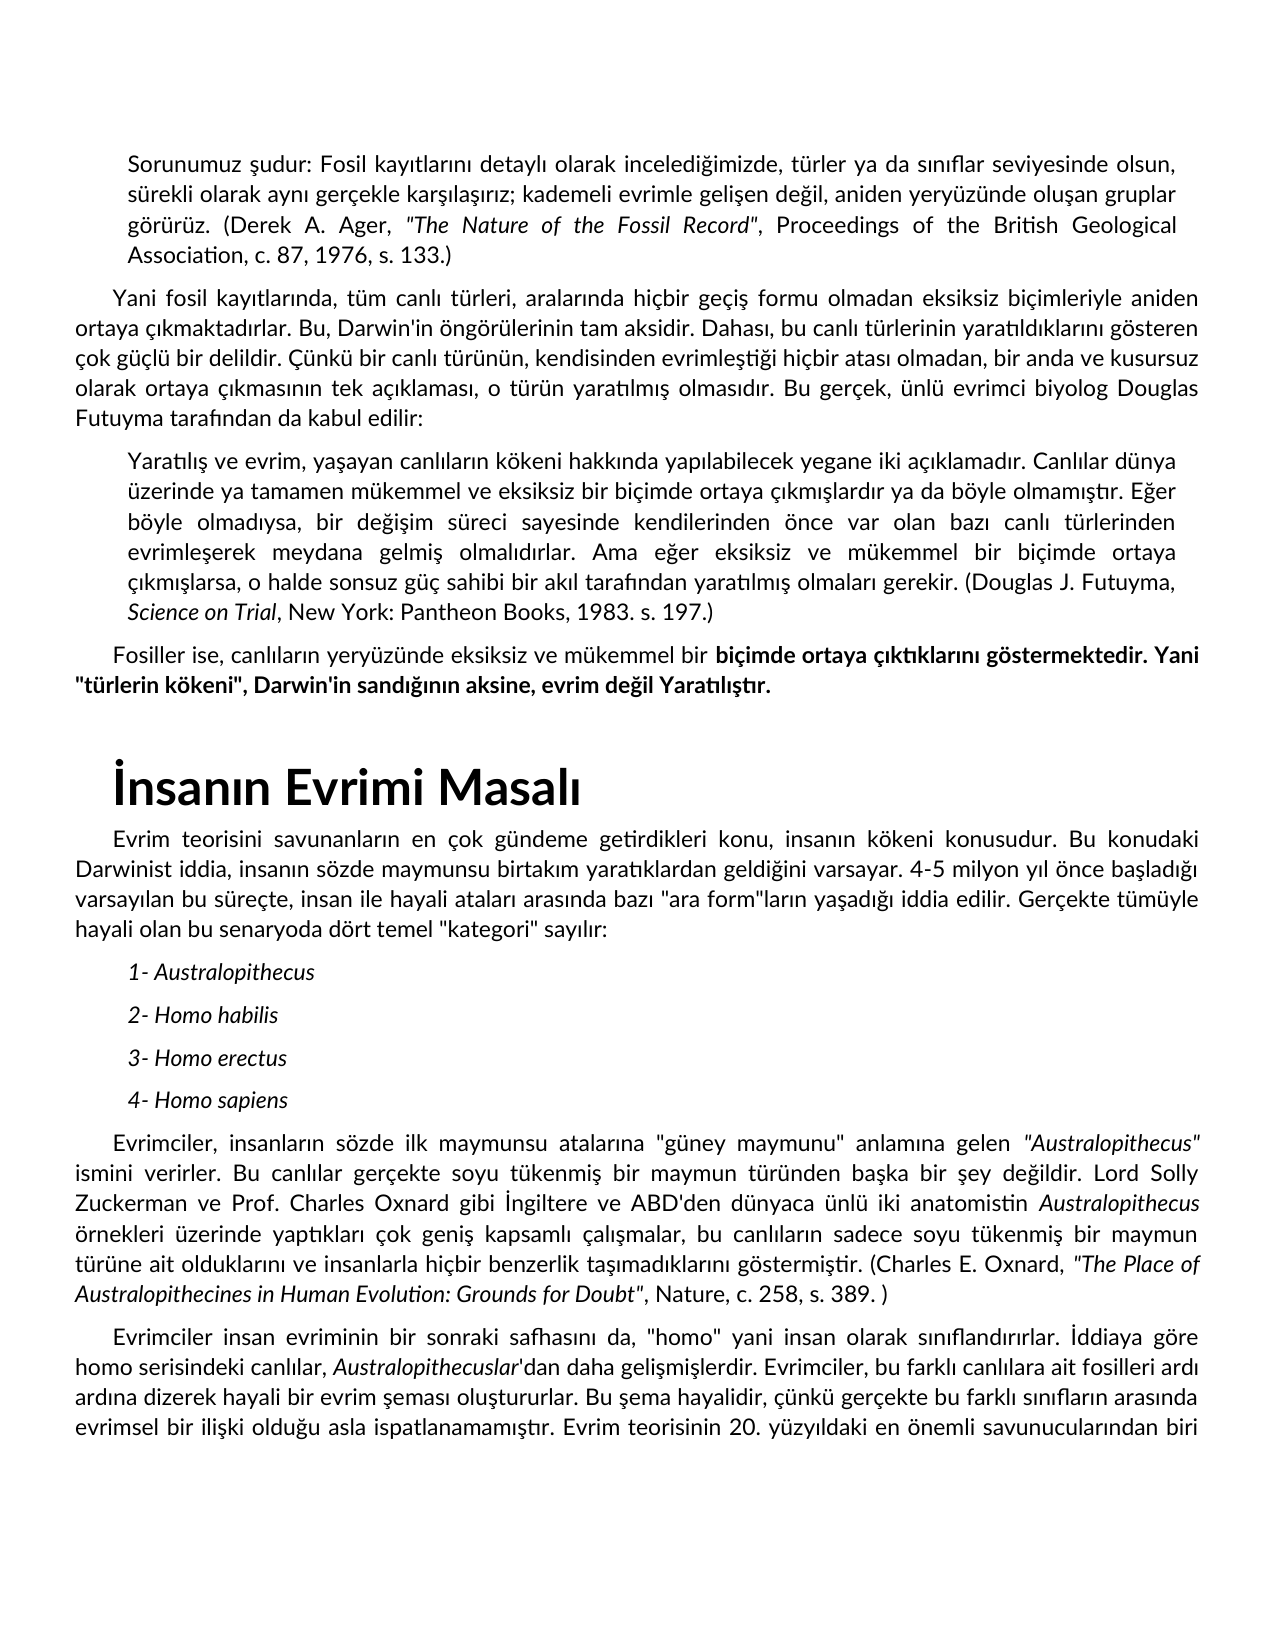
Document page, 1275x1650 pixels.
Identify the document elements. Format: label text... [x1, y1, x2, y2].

text Evrimciler insan evriminin bir sonraki safhasını da, "homo" yani insan olarak sınıflandırırlar. İddiaya göre homo serisindeki canlılar, Australopithecuslar'dan daha gelişmişlerdir. Evrimciler, bu farklı canlılara ait fosilleri ardı ardına dizerek hayali bir evrim şeması oluştururlar. Bu şema hayalidir, çünkü gerçekte bu farklı sınıfların arasında evrimsel bir ilişki olduğu asla ispatlanamamıştır. Evrim teorisinin 20. yüzyıldaki en önemli savunucularından biri [75, 1322, 1200, 1441]
text 4- Homo sapiens [127, 1086, 1177, 1113]
text 3- Homo erectus [127, 1043, 1177, 1071]
text Evrimciler, insanların sözde ilk maymunsu atalarına "güney maymunu" anlamına gelen "Australopithecus" ismini verirler. Bu canlılar gerçekte soyu tükenmiş bir maymun türünden başka bir şey değildir. Lord Solly Zuckerman ve Prof. Charles Oxnard gibi İngiltere ve ABD'den dünyaca ünlü iki anatomistin Australopithecus örnekleri üzerinde yaptıkları çok geniş kapsamlı çalışmalar, bu canlıların sadece soyu tükenmiş bir maymun türüne ait olduklarını ve insanlarla hiçbir benzerlik taşımadıklarını göstermiştir. (Charles E. Oxnard, "The Place of Australopithecines in Human Evolution: Grounds for Doubt", Nature, c. 258, s. 389. ) [75, 1129, 1200, 1307]
text Yani fosil kayıtlarında, tüm canlı türleri, aralarında hiçbir geçiş formu olmadan eksiksiz biçimleriyle aniden ortaya çıkmaktadırlar. Bu, Darwin'in öngörülerinin tam aksidir. Dahası, bu canlı türlerinin yaratıldıklarını gösteren çok güçlü bir delildir. Çünkü bir canlı türünün, kendisinden evrimleştiği hiçbir atası olmadan, bir anda ve kusursuz olarak ortaya çıkmasının tek açıklaması, o türün yaratılmış olmasıdır. Bu gerçek, ünlü evrimci biyolog Douglas Futuyma tarafından da kabul edilir: [75, 283, 1200, 432]
subtitle İnsanın Evrimi Masalı [112, 756, 1200, 816]
text Fosiller ise, canlıların yeryüzünde eksiksiz ve mükemmel bir biçimde ortaya çıktıklarını göstermektedir. Yani "türlerin kökeni", Darwin'in sandığının aksine, evrim değil Yaratılıştır. [75, 641, 1200, 698]
text 2- Homo habilis [127, 1001, 1177, 1028]
text 1- Australopithecus [127, 958, 1177, 985]
text Yaratılış ve evrim, yaşayan canlıların kökeni hakkında yapılabilecek yegane iki açıklamadır. Canlılar dünya üzerinde ya tamamen mükemmel ve eksiksiz bir biçimde ortaya çıkmışlardır ya da böyle olmamıştır. Eğer böyle olmadıysa, bir değişim süreci sayesinde kendilerinden önce var olan bazı canlı türlerinden evrimleşerek meydana gelmiş olmalıdırlar. Ama eğer eksiksiz ve mükemmel bir biçimde ortaya çıkmışlarsa, o halde sonsuz güç sahibi bir akıl tarafından yaratılmış olmaları gerekir. (Douglas J. Futuyma, Science on Trial, New York: Pantheon Books, 1983. s. 197.) [127, 447, 1177, 625]
text Evrim teorisini savunanların en çok gündeme getirdikleri konu, insanın kökeni konusudur. Bu konudaki Darwinist iddia, insanın sözde maymunsu birtakım yaratıklardan geldiğini varsayar. 4-5 milyon yıl önce başladığı varsayılan bu süreçte, insan ile hayali ataları arasında bazı "ara form"ların yaşadığı iddia edilir. Gerçekte tümüyle hayali olan bu senaryoda dört temel "kategori" sayılır: [75, 824, 1200, 943]
text Sorunumuz şudur: Fosil kayıtlarını detaylı olarak incelediğimizde, türler ya da sınıflar seviyesinde olsun, sürekli olarak aynı gerçekle karşılaşırız; kademeli evrimle gelişen değil, aniden yeryüzünde oluşan gruplar görürüz. (Derek A. Ager, "The Nature of the Fossil Record", Proceedings of the British Geological Association, c. 87, 1976, s. 133.) [127, 150, 1177, 268]
